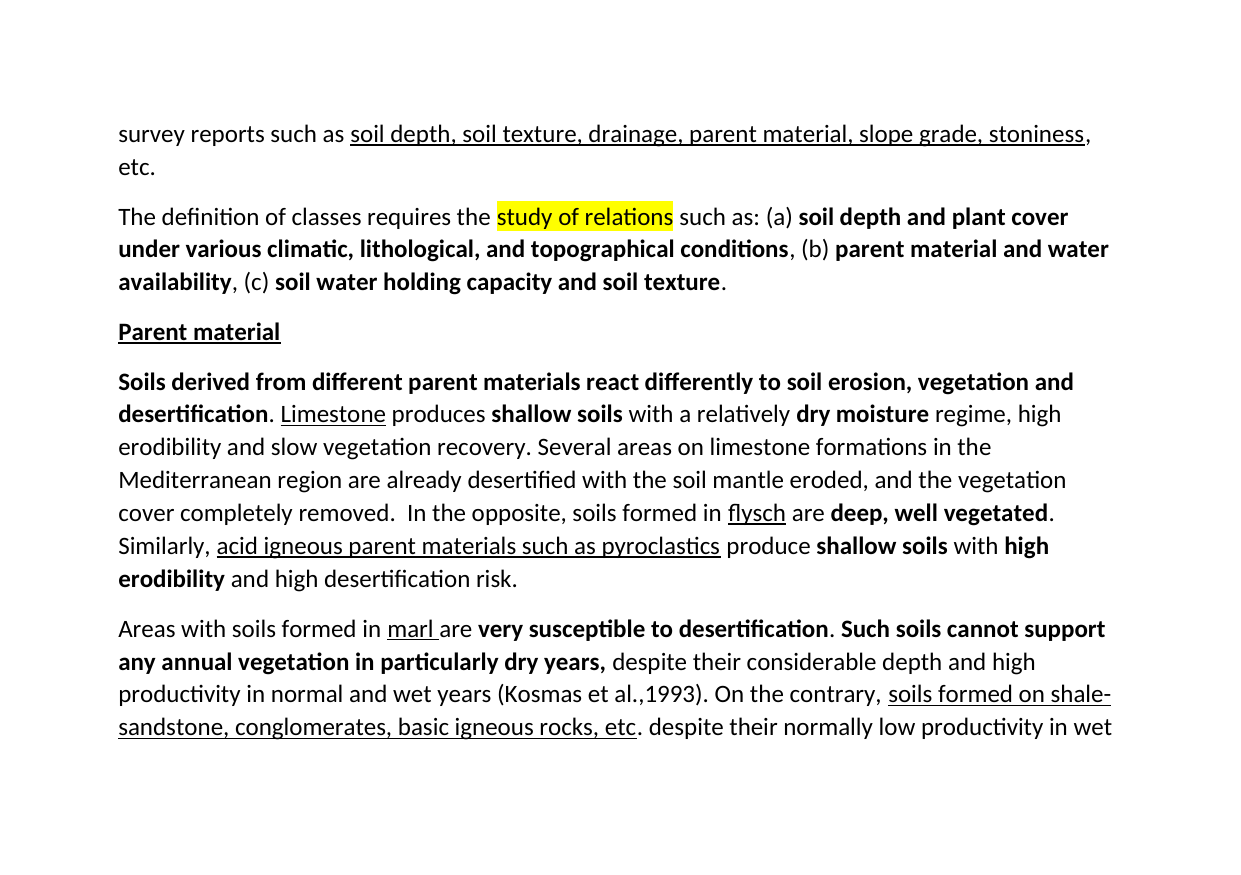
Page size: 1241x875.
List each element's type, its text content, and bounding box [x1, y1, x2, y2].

text Parent material [118, 316, 1122, 347]
text Soils derived from different parent materials react differently to soil erosion, vegetation and desertification. Limestone produces shallow soils with a relatively dry moisture regime, high erodibility and slow vegetation recovery. Several areas on limestone formations in the Mediterranean region are already desertified with the soil mantle eroded, and the vegetation cover completely removed. In the opposite, soils formed in flysch are deep, well vegetated. Similarly, acid igneous parent materials such as pyroclastics produce shallow soils with high erodibility and high desertification risk. [118, 366, 1122, 594]
text survey reports such as soil depth, soil texture, drainage, parent material, slope grade, stoniness, etc. [118, 118, 1122, 182]
text The definition of classes requires the study of relations such as: (a) soil depth and plant cover under various climatic, lithological, and topographical conditions, (b) parent material and water availability, (c) soil water holding capacity and soil texture. [118, 201, 1122, 297]
text Areas with soils formed in marl are very susceptible to desertification. Such soils cannot support any annual vegetation in particularly dry years, despite their considerable depth and high productivity in normal and wet years (Kosmas et al.,1993). On the contrary, soils formed on shale-sandstone, conglomerates, basic igneous rocks, etc. despite their normally low productivity in wet [118, 613, 1122, 742]
